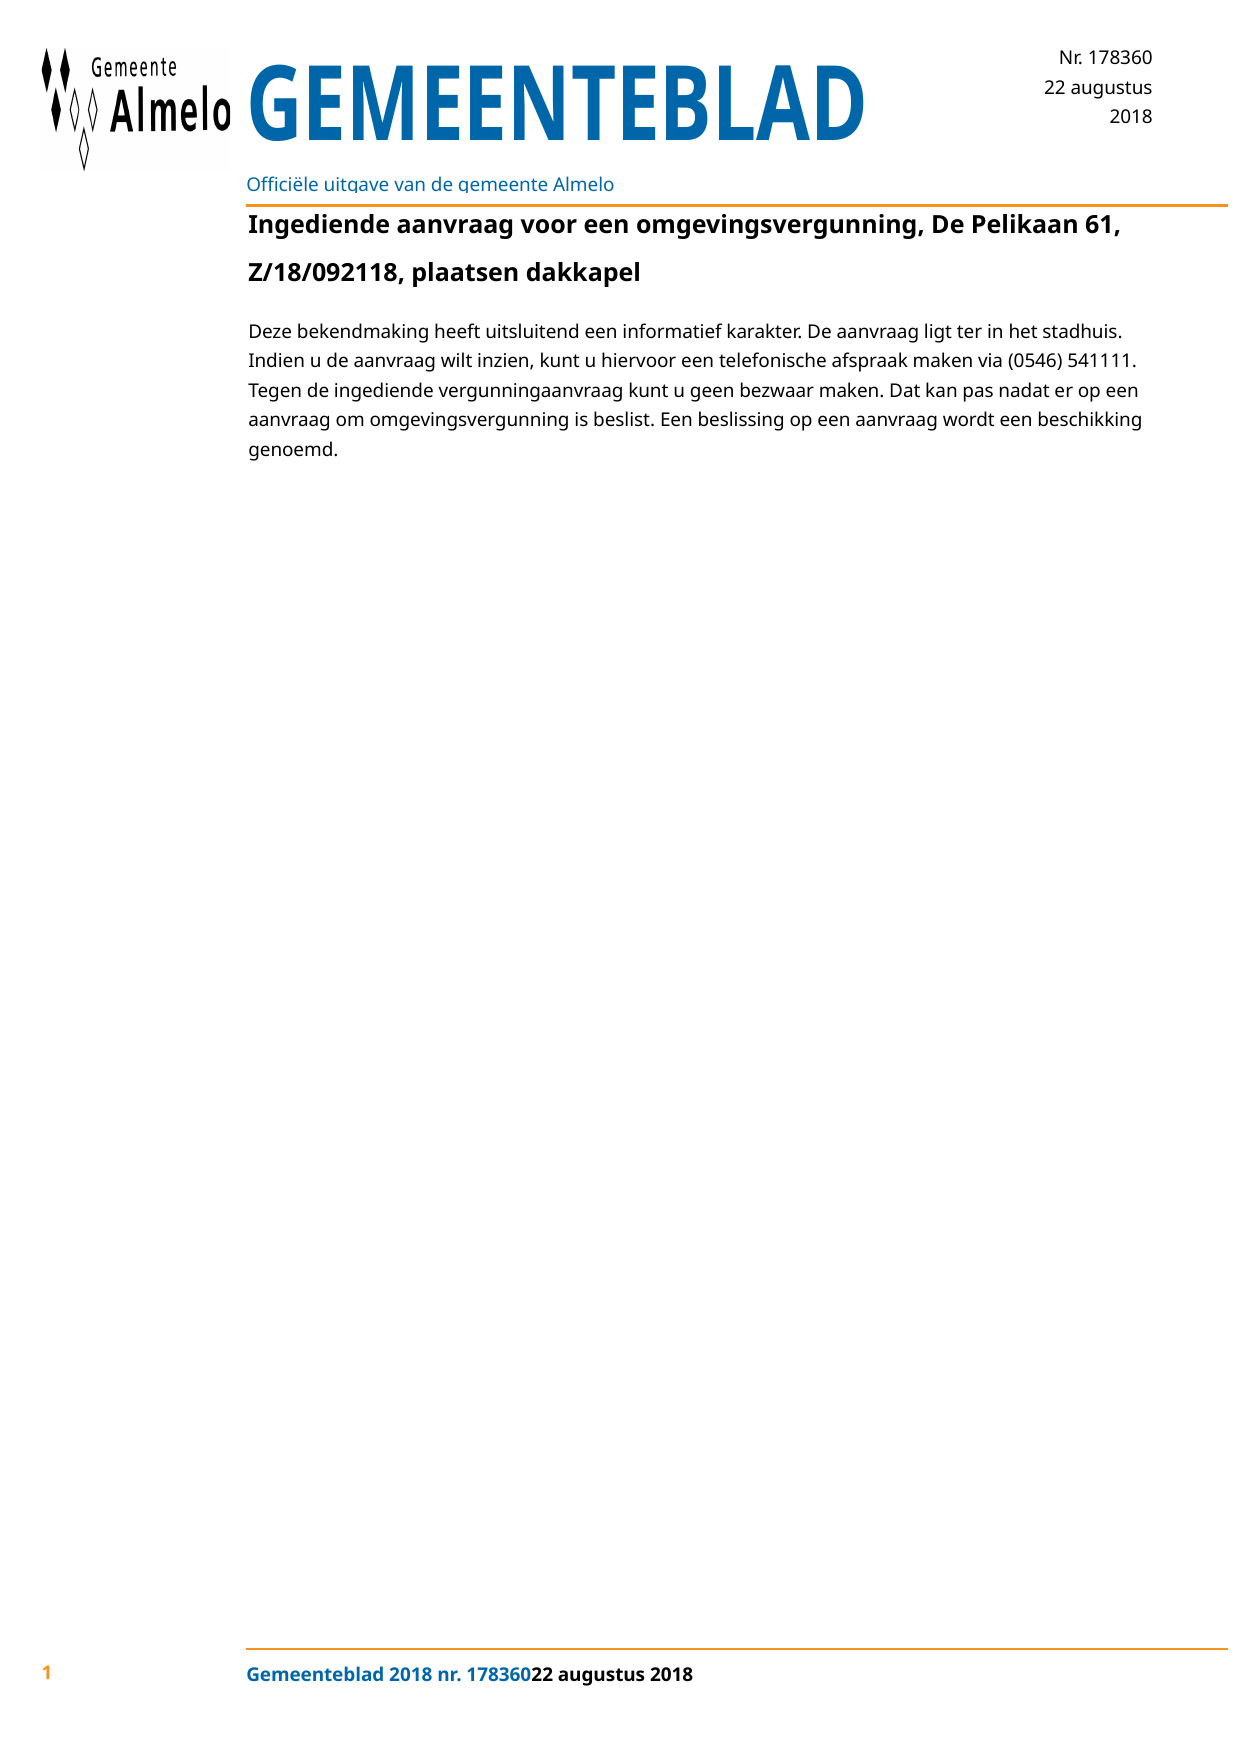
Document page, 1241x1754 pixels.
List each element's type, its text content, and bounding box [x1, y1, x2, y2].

picture [41, 47, 231, 172]
text Deze bekendmaking heeft uitsluitend een informatief karakter. De aanvraag ligt ter in het stadhuis. Indien u de aanvraag wilt inzien, kunt u hiervoor een telefonische afspraak maken via (0546) 541111. Tegen de ingediende vergunningaanvraag kunt u geen bezwaar maken. Dat kan pas nadat er op een aanvraag om omgevingsvergunning is beslist. Een beslissing op een aanvraag wordt een beschikking genoemd. [248, 318, 1152, 462]
text Ingediende aanvraag voor een omgevingsvergunning, De Pelikaan 61, Z/18/092118, plaatsen dakkapel [248, 207, 1152, 288]
